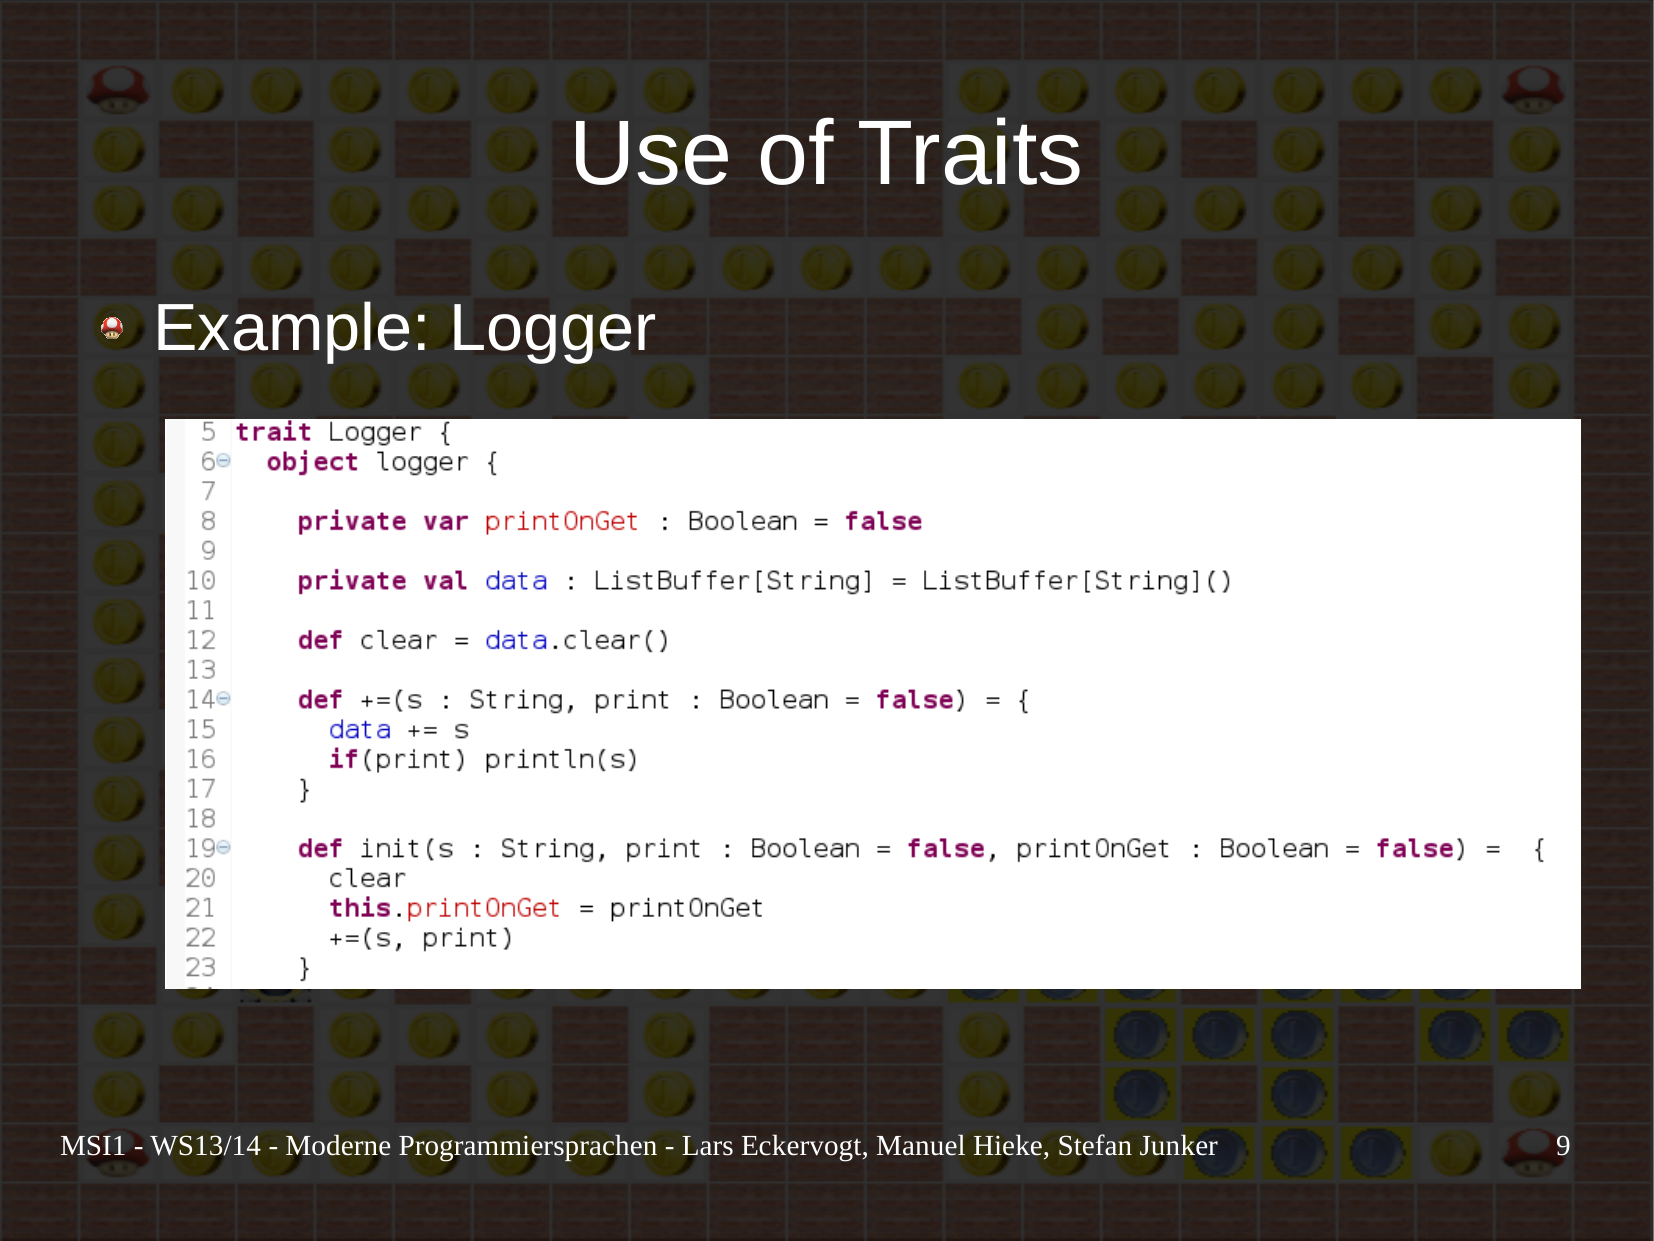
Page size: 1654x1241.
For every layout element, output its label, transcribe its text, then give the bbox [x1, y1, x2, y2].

picture [0, 0, 1654, 1241]
title Use of Traits [82, 49, 1571, 257]
list Example: Logger [82, 290, 1571, 1010]
